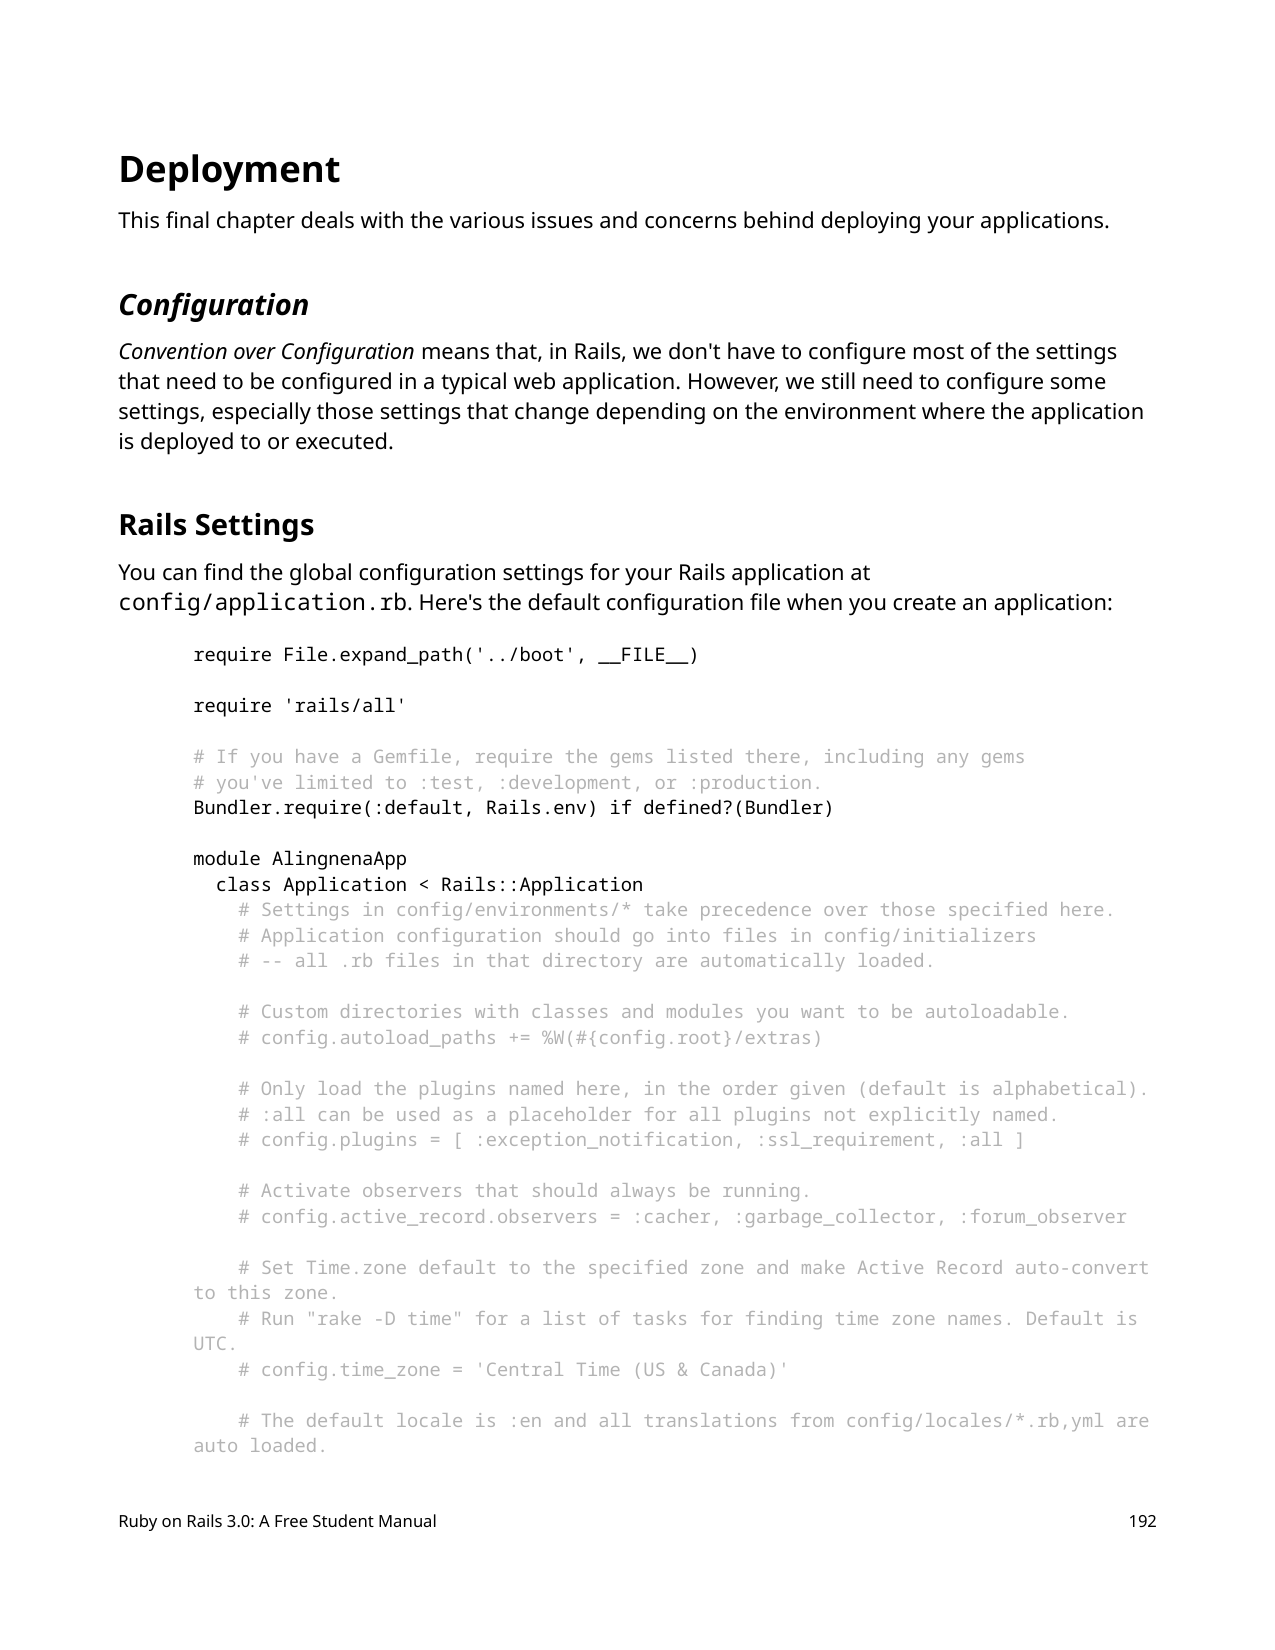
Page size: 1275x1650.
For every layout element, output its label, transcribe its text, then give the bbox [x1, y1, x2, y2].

text This final chapter deals with the various issues and concerns behind deploying your applications. [118, 205, 1157, 235]
text Convention over Configuration means that, in Rails, we don't have to configure most of the settings that need to be configured in a typical web application. However, we still need to configure some settings, especially those settings that change depending on the environment where the application is deployed to or executed. [118, 336, 1157, 455]
subtitle Configuration [118, 284, 1157, 324]
text You can find the global configuration settings for your Rails application at config/application.rb. Here's the default configuration file when you create an application: [118, 557, 1157, 618]
text require File.expand_path('../boot', __FILE__) require 'rails/all' # If you have a Gemfile, require the gems listed there, including any gems # you've limited to :test, :development, or :production. Bundler.require(:default, Rails.env) if defined?(Bundler) module AlingnenaApp class Application < Rails::Application # Settings in config/environments/* take precedence over those specified here. # Application configuration should go into files in config/initializers # -- all .rb files in that directory are automatically loaded. # Custom directories with classes and modules you want to be autoloadable. # config.autoload_paths += %W(#{config.root}/extras) # Only load the plugins named here, in the order given (default is alphabetical). # :all can be used as a placeholder for all plugins not explicitly named. # config.plugins = [ :exception_notification, :ssl_requirement, :all ] # Activate observers that should always be running. # config.active_record.observers = :cacher, :garbage_collector, :forum_observer # Set Time.zone default to the specified zone and make Active Record auto-convert to this zone. # Run "rake -D time" for a list of tasks for finding time zone names. Default is UTC. # config.time_zone = 'Central Time (US & Canada)' # The default locale is :en and all translations from config/locales/*.rb,yml are auto loaded. [193, 642, 1157, 1458]
subtitle Deployment [118, 143, 1157, 193]
subtitle Rails Settings [118, 504, 1157, 544]
